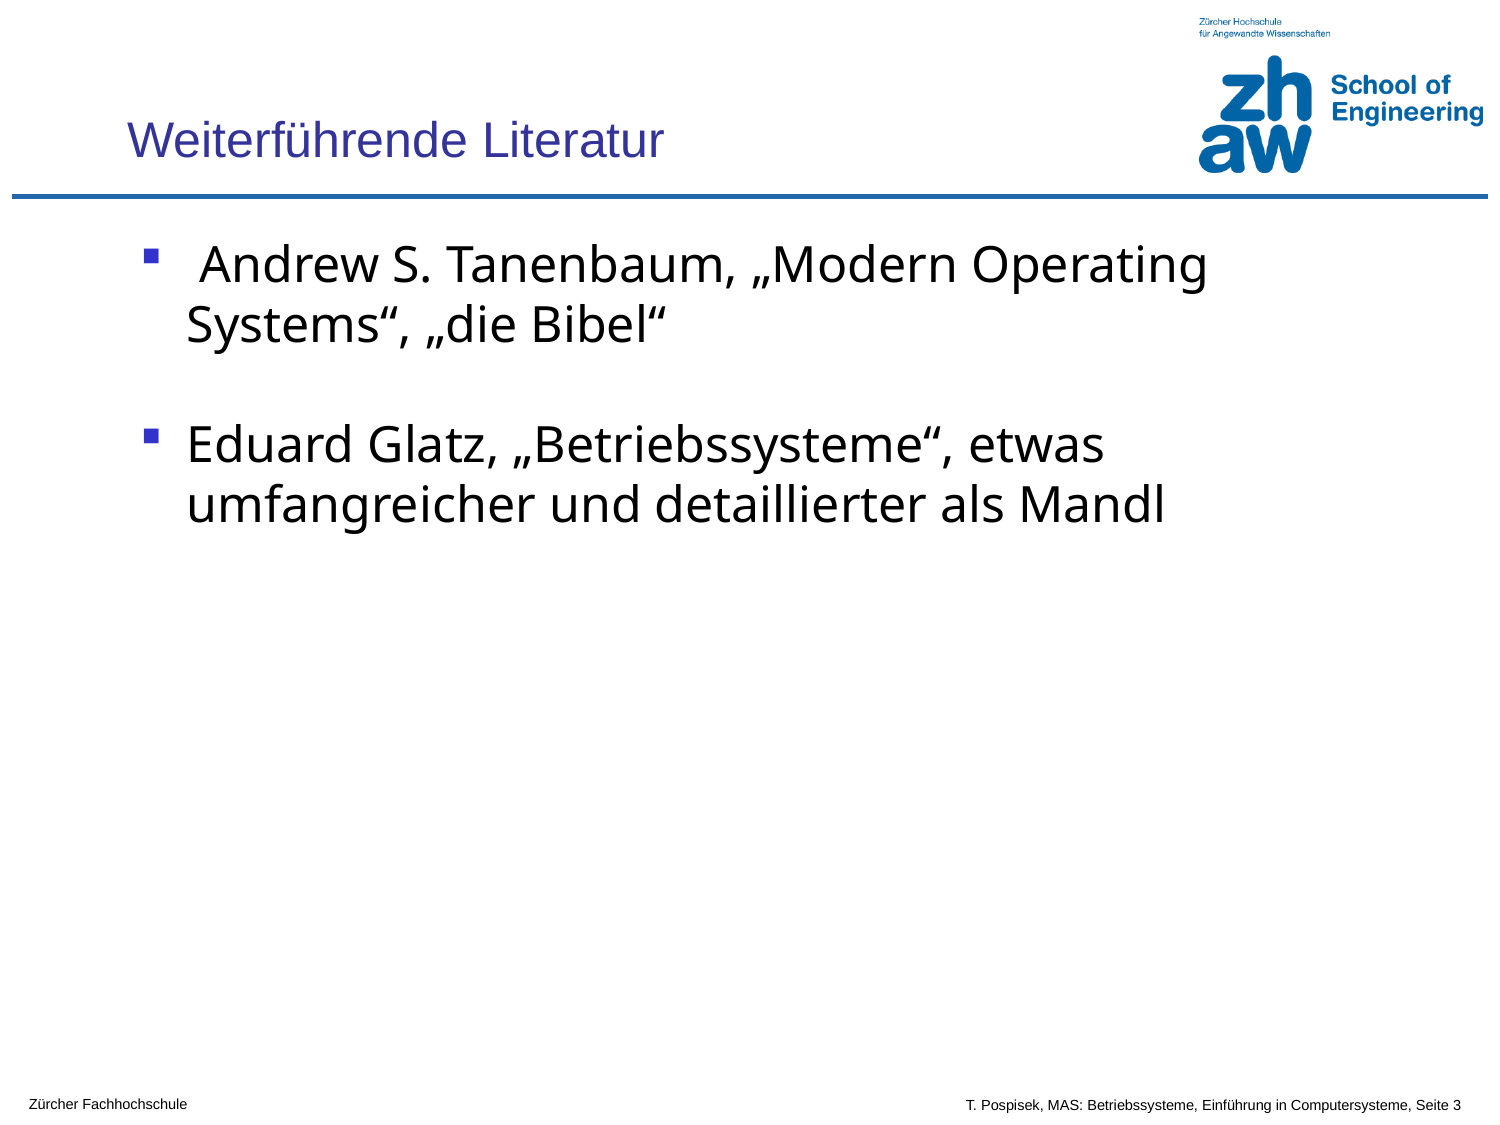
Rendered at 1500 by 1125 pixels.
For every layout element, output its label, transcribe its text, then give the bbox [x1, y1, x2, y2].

title Weiterführende Literatur [112, 50, 1391, 175]
text_box Andrew S. Tanenbaum, „Modern Operating Systems“, „die Bibel“ Eduard Glatz, „Betriebssysteme“, etwas umfangreicher und detaillierter als Mandl [125, 224, 1350, 738]
picture [1199, 18, 1483, 173]
